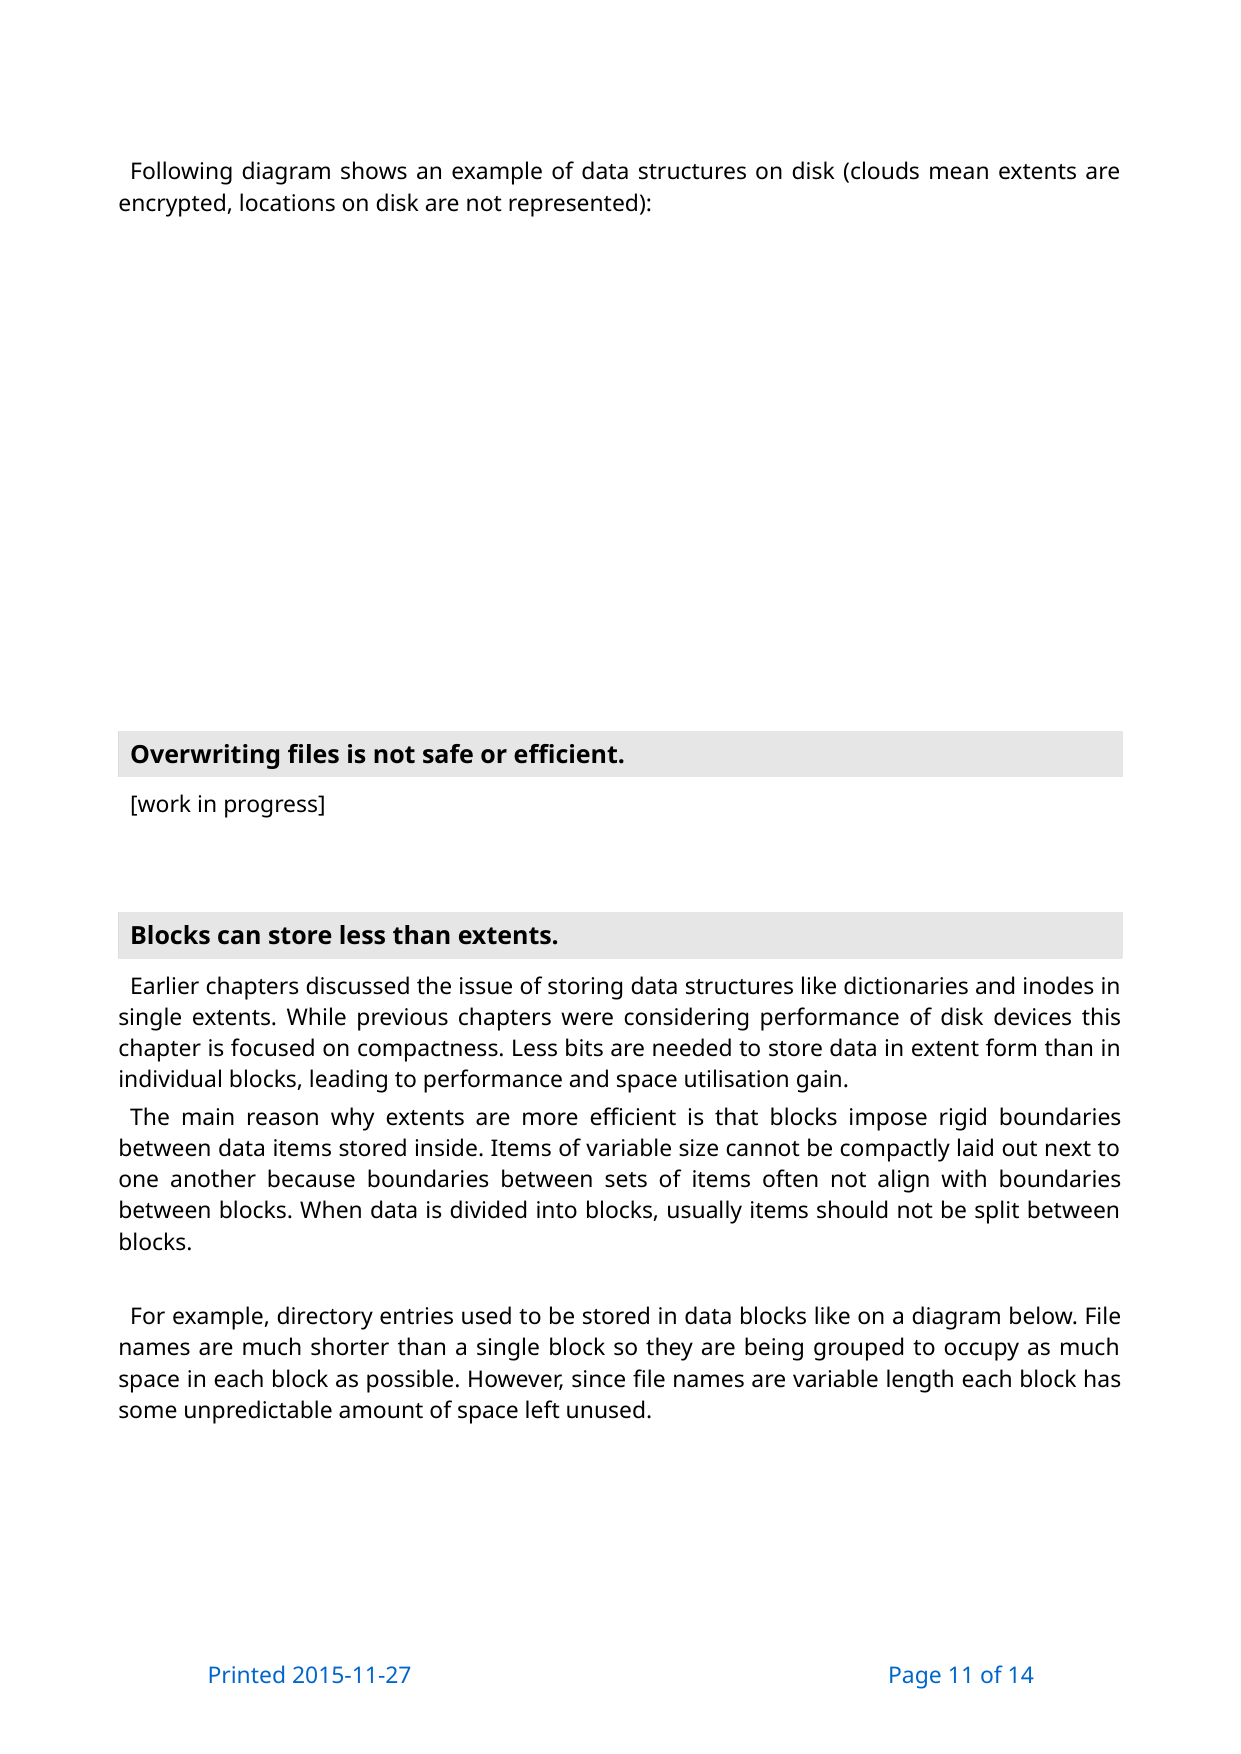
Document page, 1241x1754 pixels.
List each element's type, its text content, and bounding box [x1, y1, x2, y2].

subtitle Overwriting files is not safe or efficient. [119, 732, 1122, 776]
text [work in progress] [118, 788, 1122, 820]
text The main reason why extents are more efficient is that blocks impose rigid boundaries between data items stored inside. Items of variable size cannot be compactly laid out next to one another because boundaries between sets of items often not align with boundaries between blocks. When data is divided into blocks, usually items should not be split between blocks. [118, 1101, 1122, 1257]
text Earlier chapters discussed the issue of storing data structures like dictionaries and inodes in single extents. While previous chapters were considering performance of disk devices this chapter is focused on compactness. Less bits are needed to store data in extent form than in individual blocks, leading to performance and space utilisation gain. [118, 970, 1122, 1095]
subtitle Blocks can store less than extents. [119, 913, 1122, 958]
text For example, directory entries used to be stored in data blocks like on a diagram below. File names are much shorter than a single block so they are being grouped to occupy as much space in each block as possible. However, since file names are variable length each block has some unpredictable amount of space left unused. [118, 1300, 1122, 1425]
text Following diagram shows an example of data structures on disk (clouds mean extents are encrypted, locations on disk are not represented): [118, 155, 1122, 218]
